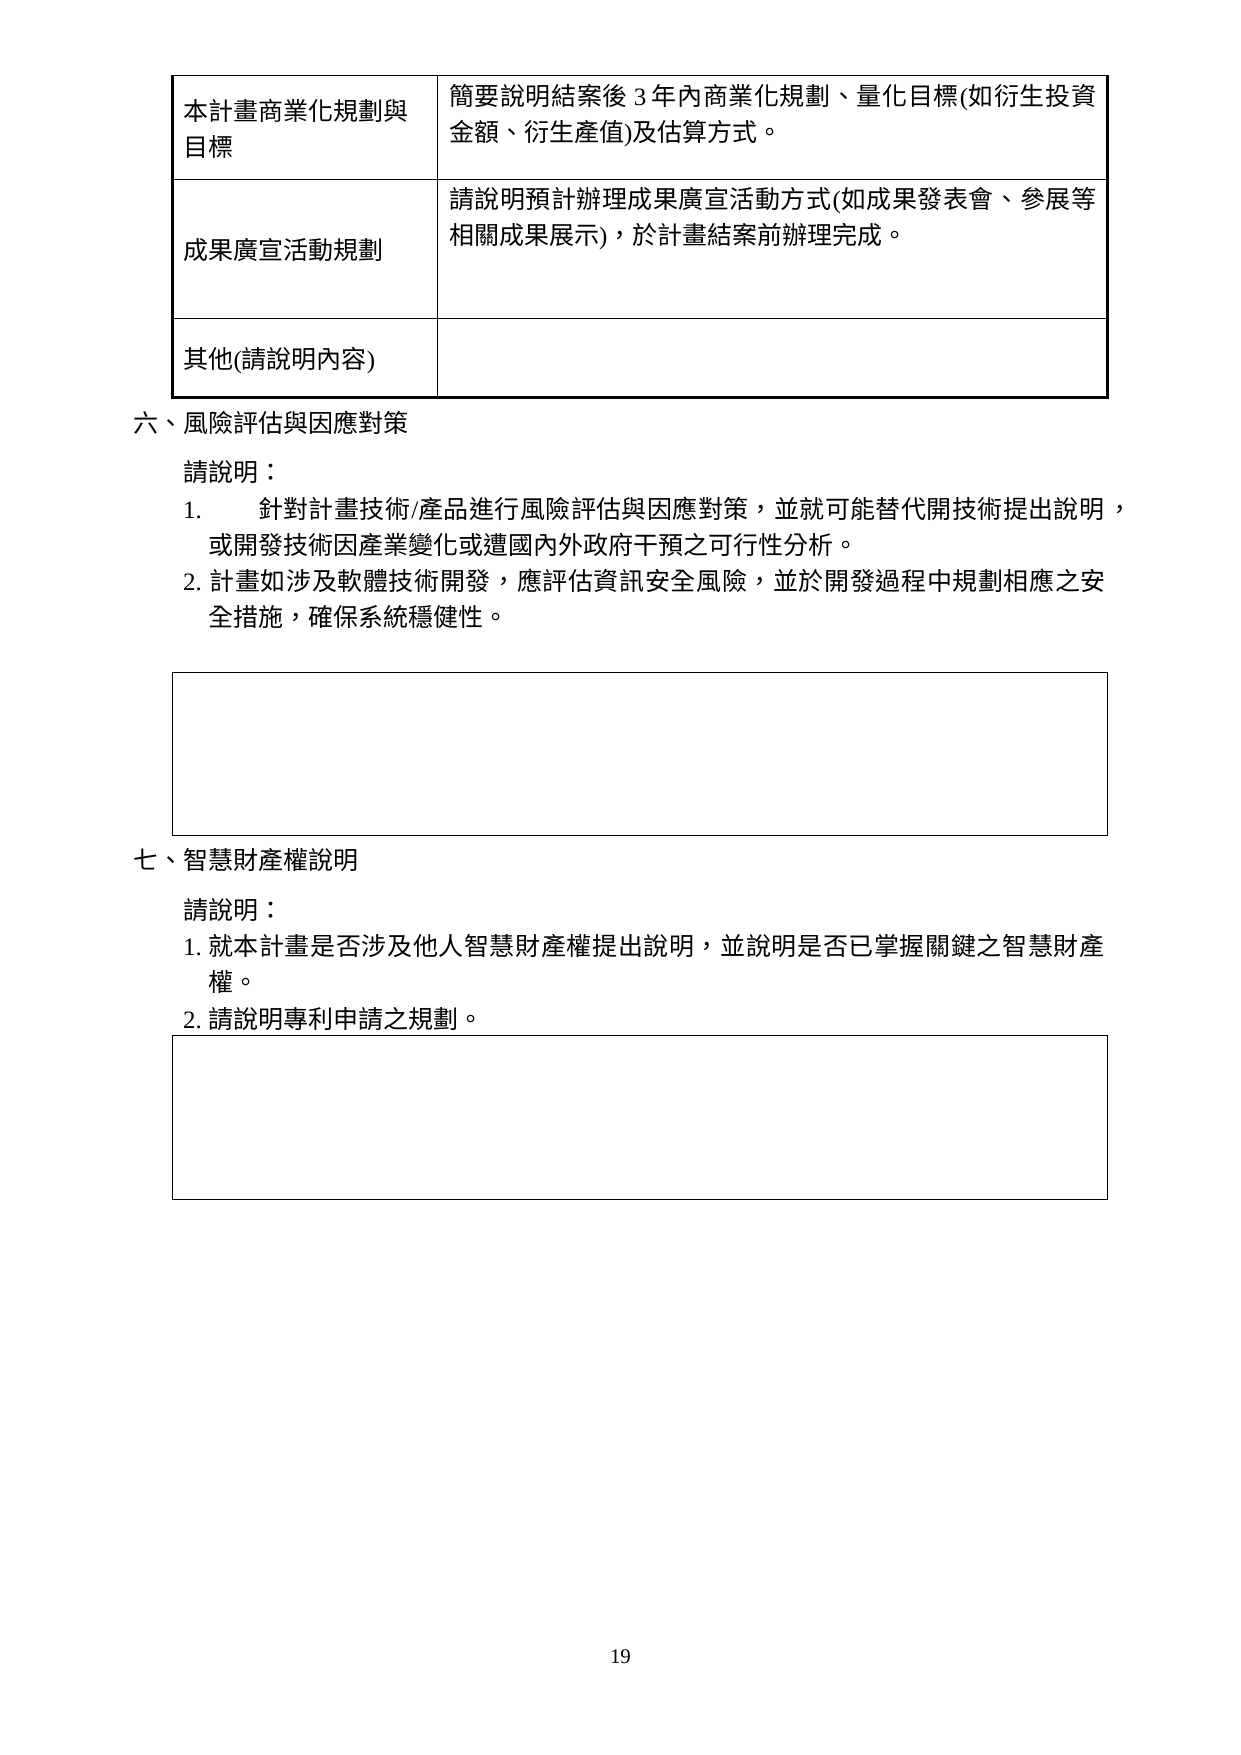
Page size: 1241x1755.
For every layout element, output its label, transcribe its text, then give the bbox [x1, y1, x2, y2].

table_cell 成果廣宣活動規劃 [174, 180, 437, 318]
text 1. 就本計畫是否涉及他人智慧財產權提出說明，並說明是否已掌握關鍵之智慧財產權。 [183, 927, 1107, 999]
subtitle 六、風險評估與因應對策 [133, 399, 1107, 440]
table_header [173, 1036, 1107, 1199]
table_header [173, 673, 1107, 835]
text 請說明： [183, 890, 1107, 927]
table_cell 本計畫商業化規劃與目標 [174, 76, 437, 178]
subtitle 七、智慧財產權說明 [133, 836, 1107, 878]
table_cell 請說明預計辦理成果廣宣活動方式(如成果發表會、參展等相關成果展示)，於計畫結案前辦理完成。 [438, 180, 1106, 318]
table_cell [438, 319, 1106, 396]
table_cell 其他(請說明內容) [174, 319, 437, 396]
text 1. 針對計畫技術/產品進行風險評估與因應對策，並就可能替代開技術提出說明，或開發技術因產業變化或遭國內外政府干預之可行性分析。 [183, 489, 1107, 562]
text 2. 請說明專利申請之規劃。 [183, 999, 1107, 1035]
table_cell 簡要說明結案後3年內商業化規劃、量化目標(如衍生投資金額、衍生產值)及估算方式。 [438, 76, 1106, 178]
text 請說明： [183, 453, 1107, 489]
text 2. 計畫如涉及軟體技術開發，應評估資訊安全風險，並於開發過程中規劃相應之安全措施，確保系統穩健性。 [183, 562, 1107, 634]
